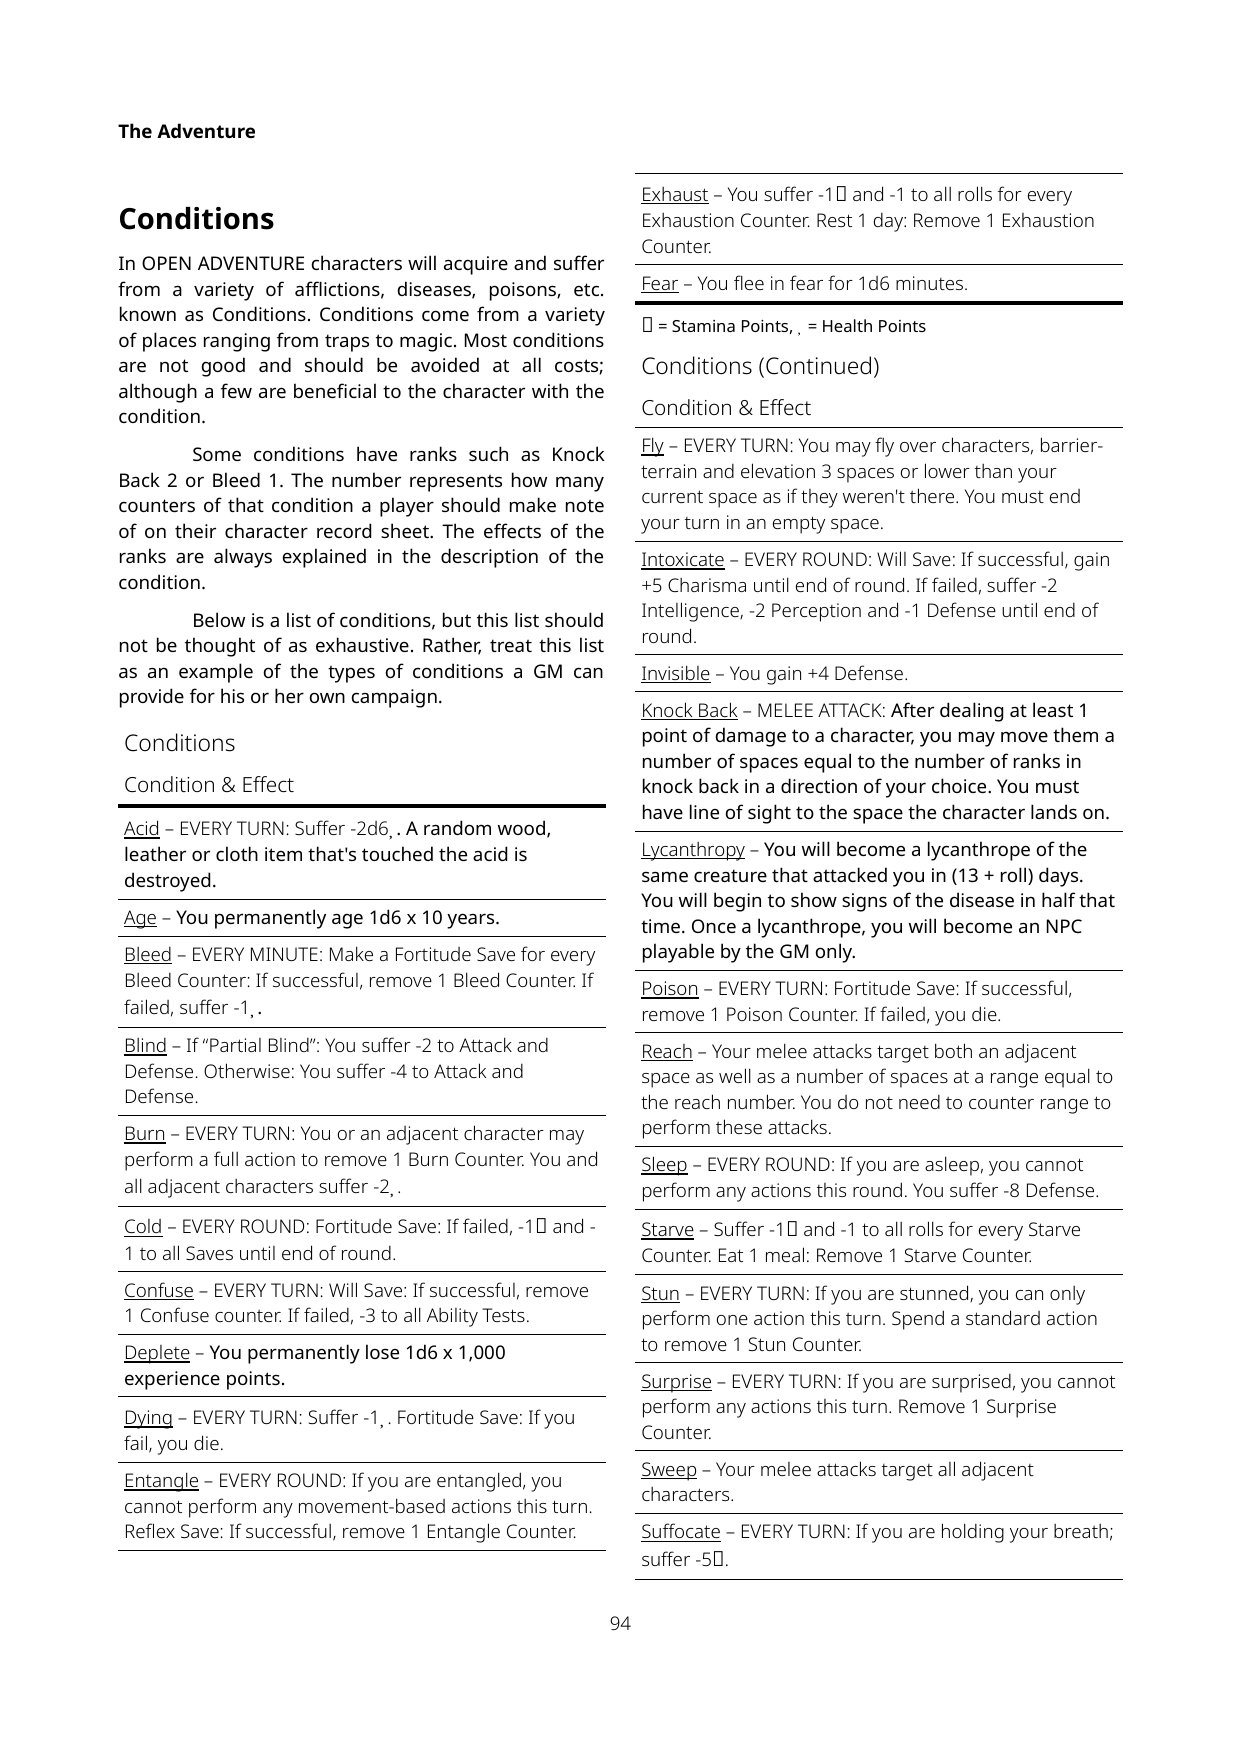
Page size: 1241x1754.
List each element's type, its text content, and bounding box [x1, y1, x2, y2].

table_cell Condition & Effect [118, 764, 606, 804]
text Some conditions have ranks such as Knock Back 2 or Bleed 1. The number represents how many counters of that condition a player should make note of on their character record sheet. The effects of the ranks are always explained in the description of the condition. [118, 441, 605, 594]
table_cell Surprise – EVERY TURN: If you are surprised, you cannot perform any actions this turn. Remove 1 Surprise Counter. [635, 1363, 1123, 1450]
table_cell Dying – EVERY TURN: Suffer -1. Fortitude Save: If you fail, you die. [118, 1397, 606, 1462]
text In OPEN ADVENTURE characters will acquire and suffer from a variety of afflictions, diseases, poisons, etc. known as Conditions. Conditions come from a variety of places ranging from traps to magic. Most conditions are not good and should be avoided at all costs; although a few are beneficial to the character with the condition. [118, 250, 605, 429]
table_header Conditions (Continued) [635, 344, 1123, 387]
table_cell Intoxicate – EVERY ROUND: Will Save: If successful, gain +5 Charisma until end of round. If failed, suffer -2 Intelligence, -2 Perception and -1 Defense until end of round. [635, 542, 1123, 654]
table_cell Fly – EVERY TURN: You may fly over characters, barrier-terrain and elevation 3 spaces or lower than your current space as if they weren't there. You must end your turn in an empty space. [635, 428, 1123, 541]
table_cell  = Stamina Points,  = Health Points [635, 305, 1123, 344]
text Below is a list of conditions, but this list should not be thought of as exhaustive. Rather, treat this list as an example of the types of conditions a GM can provide for his or her own campaign. [118, 607, 605, 709]
table_cell Reach – Your melee attacks target both an adjacent space as well as a number of spaces at a range equal to the reach number. You do not need to counter range to perform these attacks. [635, 1033, 1123, 1146]
table_cell Sweep – Your melee attacks target all adjacent characters. [635, 1451, 1123, 1513]
table_cell Age – You permanently age 1d6 x 10 years. [118, 900, 606, 936]
table_cell Deplete – You permanently lose 1d6 x 1,000 experience points. [118, 1335, 606, 1396]
table_cell Exhaust – You suffer -1 and -1 to all rolls for every Exhaustion Counter. Rest 1 day: Remove 1 Exhaustion Counter. [635, 174, 1123, 264]
table_cell Stun – EVERY TURN: If you are stunned, you can only perform one action this turn. Spend a standard action to remove 1 Stun Counter. [635, 1275, 1123, 1362]
table_cell Poison – EVERY TURN: Fortitude Save: If successful, remove 1 Poison Counter. If failed, you die. [635, 971, 1123, 1032]
table_cell Entangle – EVERY ROUND: If you are entangled, you cannot perform any movement-based actions this turn. Reflex Save: If successful, remove 1 Entangle Counter. [118, 1463, 606, 1550]
table_cell Confuse – EVERY TURN: Will Save: If successful, remove 1 Confuse counter. If failed, -3 to all Ability Tests. [118, 1272, 606, 1334]
table_cell Sleep – EVERY ROUND: If you are asleep, you cannot perform any actions this round. You suffer -8 Defense. [635, 1147, 1123, 1208]
table_cell Lycanthropy – You will become a lycanthrope of the same creature that attacked you in (13 + roll) days. You will begin to show signs of the disease in half that time. Once a lycanthrope, you will become an NPC playable by the GM only. [635, 832, 1123, 970]
table_cell Invisible – You gain +4 Defense. [635, 655, 1123, 691]
table_cell Starve – Suffer -1 and -1 to all rolls for every Starve Counter. Eat 1 meal: Remove 1 Starve Counter. [635, 1210, 1123, 1274]
table_cell Acid – EVERY TURN: Suffer -2d6. A random wood, leather or cloth item that's touched the acid is destroyed. [118, 808, 606, 898]
table_cell Cold – EVERY ROUND: Fortitude Save: If failed, -1 and -1 to all Saves until end of round. [118, 1207, 606, 1271]
table_cell Blind – If “Partial Blind”: You suffer -2 to Attack and Defense. Otherwise: You suffer -4 to Attack and Defense. [118, 1028, 606, 1115]
table_cell Fear – You flee in fear for 1d6 minutes. [635, 265, 1123, 301]
table_cell Bleed – EVERY MINUTE: Make a Fortitude Save for every Bleed Counter: If successful, remove 1 Bleed Counter. If failed, suffer -1. [118, 937, 606, 1027]
table_cell Burn – EVERY TURN: You or an adjacent character may perform a full action to remove 1 Burn Counter. You and all adjacent characters suffer -2. [118, 1116, 606, 1206]
table_cell Knock Back – MELEE ATTACK: After dealing at least 1 point of damage to a character, you may move them a number of spaces equal to the number of ranks in knock back in a direction of your choice. You must have line of sight to the space the character lands on. [635, 692, 1123, 831]
table_header Conditions [118, 722, 606, 764]
table_cell Suffocate – EVERY TURN: If you are holding your breath; suffer -5. [635, 1514, 1123, 1578]
subtitle Conditions [118, 198, 605, 238]
table_cell Condition & Effect [635, 387, 1123, 427]
